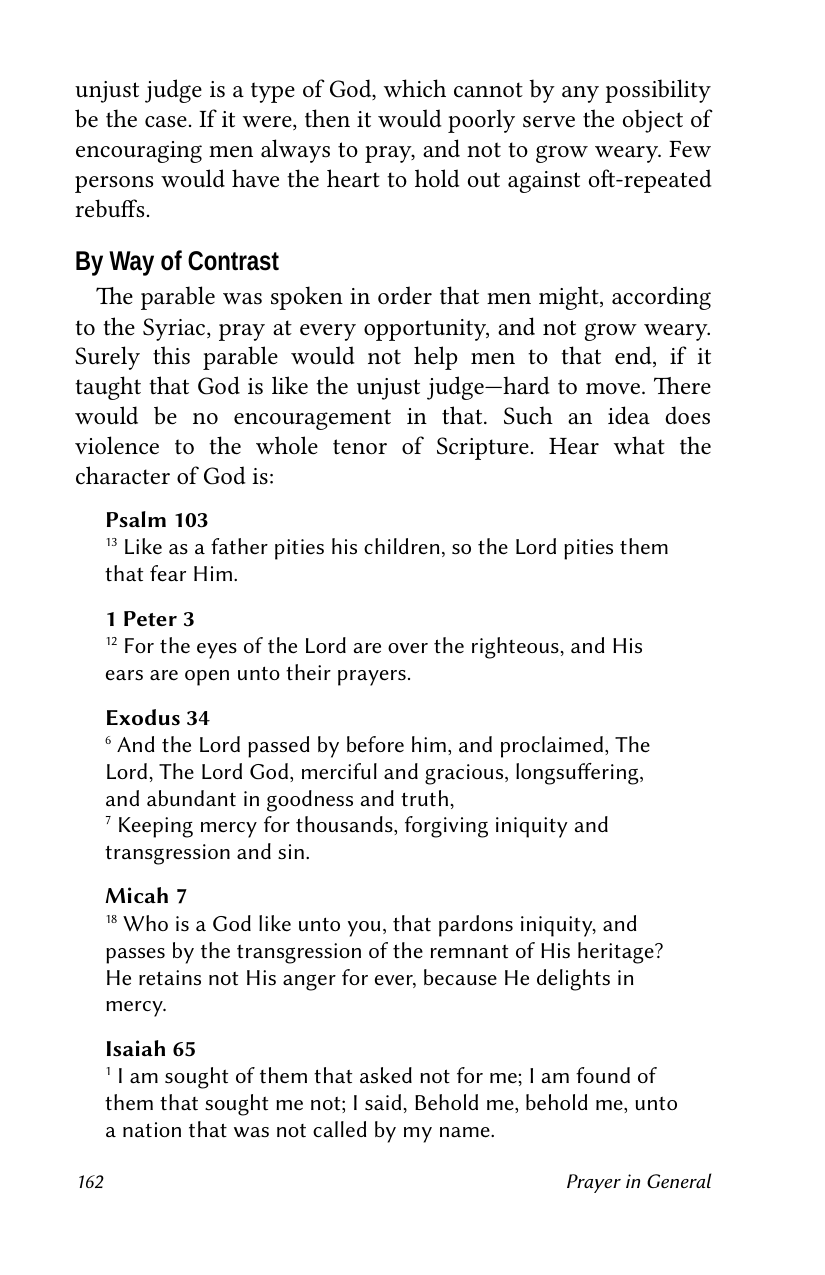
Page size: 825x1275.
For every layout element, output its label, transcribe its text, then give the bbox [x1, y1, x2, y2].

text The parable was spoken in order that men might, according to the Syriac, pray at every opportunity, and not grow weary. Surely this parable would not help men to that end, if it taught that God is like the unjust judge—hard to move. There would be no encouragement in that. Such an idea does violence to the whole tenor of Scripture. Hear what the character of God is: [75, 283, 712, 491]
subtitle By Way of Contrast [75, 246, 712, 277]
text 18 Who is a God like unto you, that pardons iniquity, and passes by the transgression of the remnant of His heritage? He retains not His anger for ever, because He delights in mercy. [105, 911, 682, 1017]
text Micah 7 [105, 883, 712, 909]
text 7 Keeping mercy for thousands, forgiving iniquity and transgression and sin. [105, 812, 682, 865]
text Exodus 34 [105, 704, 712, 731]
text 1 I am sought of them that asked not for me; I am found of them that sought me not; I said, Behold me, behold me, unto a nation that was not called by my name. [105, 1063, 682, 1143]
text 13 Like as a father pities his children, so the Lord pities them that fear Him. [105, 534, 682, 587]
text Psalm 103 [105, 507, 712, 533]
text 12 For the eyes of the Lord are over the righteous, and His ears are open unto their prayers. [105, 633, 682, 686]
text unjust judge is a type of God, which cannot by any possibility be the case. If it were, then it would poorly serve the object of encouraging men always to pray, and not to grow weary. Few persons would have the heart to hold out against oft-repeated rebuffs. [75, 75, 712, 223]
text 6 And the Lord passed by before him, and proclaimed, The Lord, The Lord God, merciful and gracious, longsuffering, and abundant in goodness and truth, [105, 732, 682, 812]
text Isaiah 65 [105, 1036, 712, 1062]
text 1 Peter 3 [105, 606, 712, 632]
